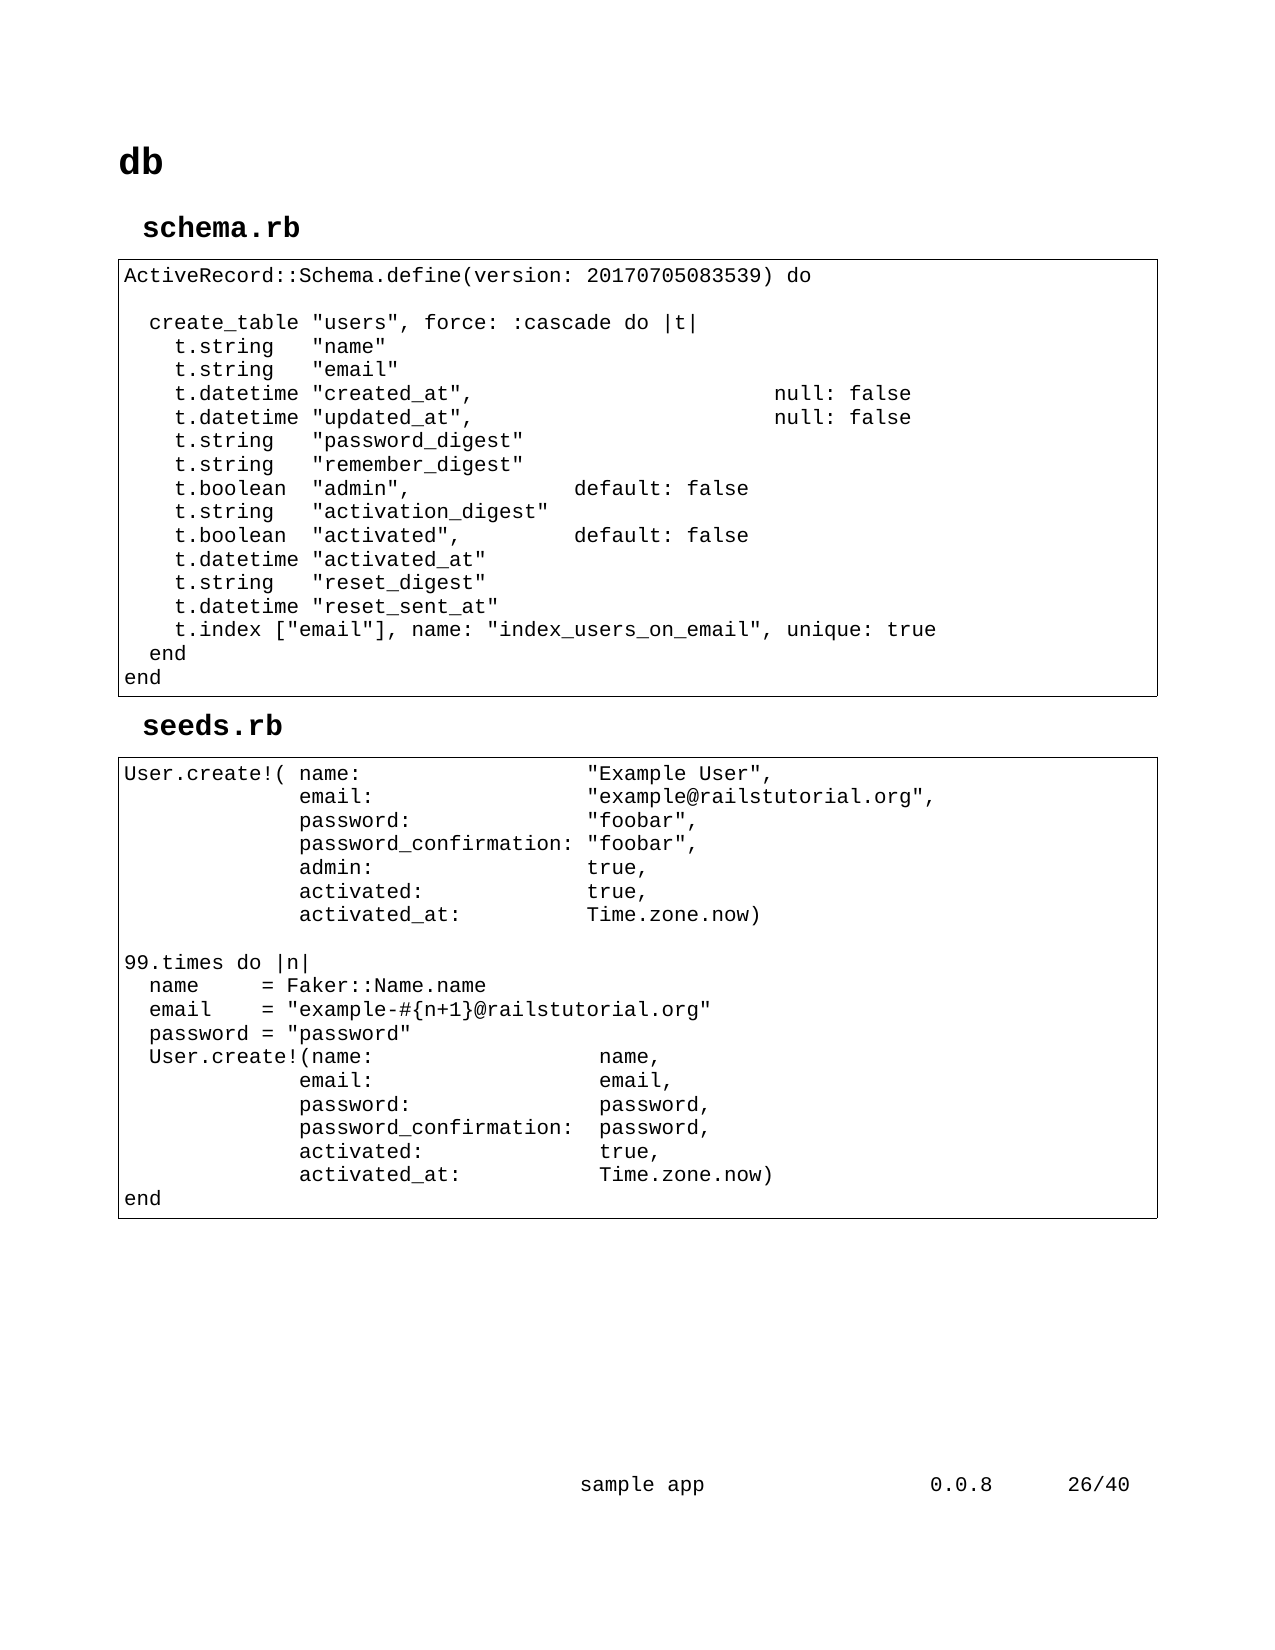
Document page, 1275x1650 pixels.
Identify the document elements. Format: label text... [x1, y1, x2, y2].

table_header User.create!( name: "Example User", email: "example@railstutorial.org", password: "foobar", password_confirmation: "foobar", admin: true, activated: true, activated_at: Time.zone.now) 99.times do |n| name = Faker::Name.name email = "example-#{n+1}@railstutorial.org" password = "password" User.create!(name: name, email: email, password: password, password_confirmation: password, activated: true, activated_at: Time.zone.now) end [119, 758, 1157, 1217]
subtitle db [118, 143, 1157, 186]
subtitle seeds.rb [142, 711, 1157, 744]
subtitle schema.rb [142, 213, 1157, 246]
table_header ActiveRecord::Schema.define(version: 20170705083539) do create_table "users", force: :cascade do |t| t.string "name" t.string "email" t.datetime "created_at", null: false t.datetime "updated_at", null: false t.string "password_digest" t.string "remember_digest" t.boolean "admin", default: false t.string "activation_digest" t.boolean "activated", default: false t.datetime "activated_at" t.string "reset_digest" t.datetime "reset_sent_at" t.index ["email"], name: "index_users_on_email", unique: true end end [119, 260, 1157, 696]
